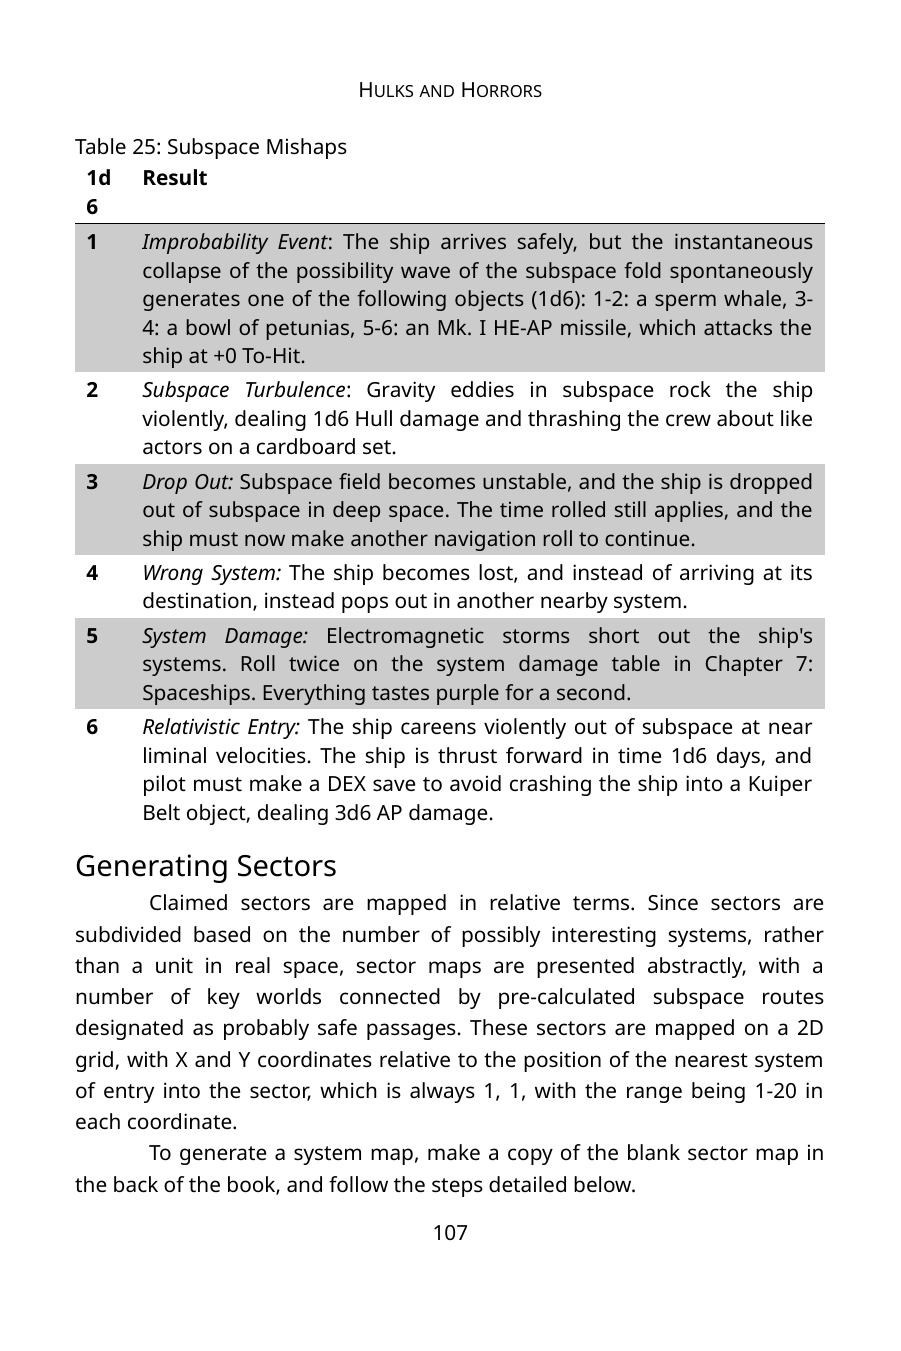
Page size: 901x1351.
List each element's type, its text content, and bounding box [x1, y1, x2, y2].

table_cell Subspace Turbulence: Gravity eddies in subspace rock the ship violently, dealing 1d6 Hull damage and thrashing the crew about like actors on a cardboard set. [131, 373, 825, 464]
table_cell 3 [75, 464, 131, 555]
table_cell 4 [75, 555, 131, 618]
text Table 25: Subspace Mishaps [75, 132, 825, 160]
table_cell 5 [75, 618, 131, 709]
table_header Result [131, 160, 825, 223]
text Claimed sectors are mapped in relative terms. Since sectors are subdivided based on the number of possibly interesting systems, rather than a unit in real space, sector maps are presented abstractly, with a number of key worlds connected by pre-calculated subspace routes designated as probably safe passages. These sectors are mapped on a 2D grid, with X and Y coordinates relative to the position of the nearest system of entry into the sector, which is always 1, 1, with the range being 1-20 in each coordinate. [75, 888, 825, 1136]
table_cell 2 [75, 373, 131, 464]
table_header 1d6 [75, 160, 131, 223]
table_cell System Damage: Electromagnetic storms short out the ship's systems. Roll twice on the system damage table in Chapter 7: Spaceships. Everything tastes purple for a second. [131, 618, 825, 709]
table_cell 1 [75, 224, 131, 372]
text To generate a system map, make a copy of the blank sector map in the back of the book, and follow the steps detailed below. [75, 1138, 825, 1198]
table_cell 6 [75, 710, 131, 829]
subtitle Generating Sectors [75, 846, 825, 885]
table_cell Relativistic Entry: The ship careens violently out of subspace at near liminal velocities. The ship is thrust forward in time 1d6 days, and pilot must make a DEX save to avoid crashing the ship into a Kuiper Belt object, dealing 3d6 AP damage. [131, 710, 825, 829]
table_cell Improbability Event: The ship arrives safely, but the instantaneous collapse of the possibility wave of the subspace fold spontaneously generates one of the following objects (1d6): 1-2: a sperm whale, 3-4: a bowl of petunias, 5-6: an Mk. I HE-AP missile, which attacks the ship at +0 To-Hit. [131, 224, 825, 372]
table_cell Wrong System: The ship becomes lost, and instead of arriving at its destination, instead pops out in another nearby system. [131, 555, 825, 618]
table_cell Drop Out: Subspace field becomes unstable, and the ship is dropped out of subspace in deep space. The time rolled still applies, and the ship must now make another navigation roll to continue. [131, 464, 825, 555]
